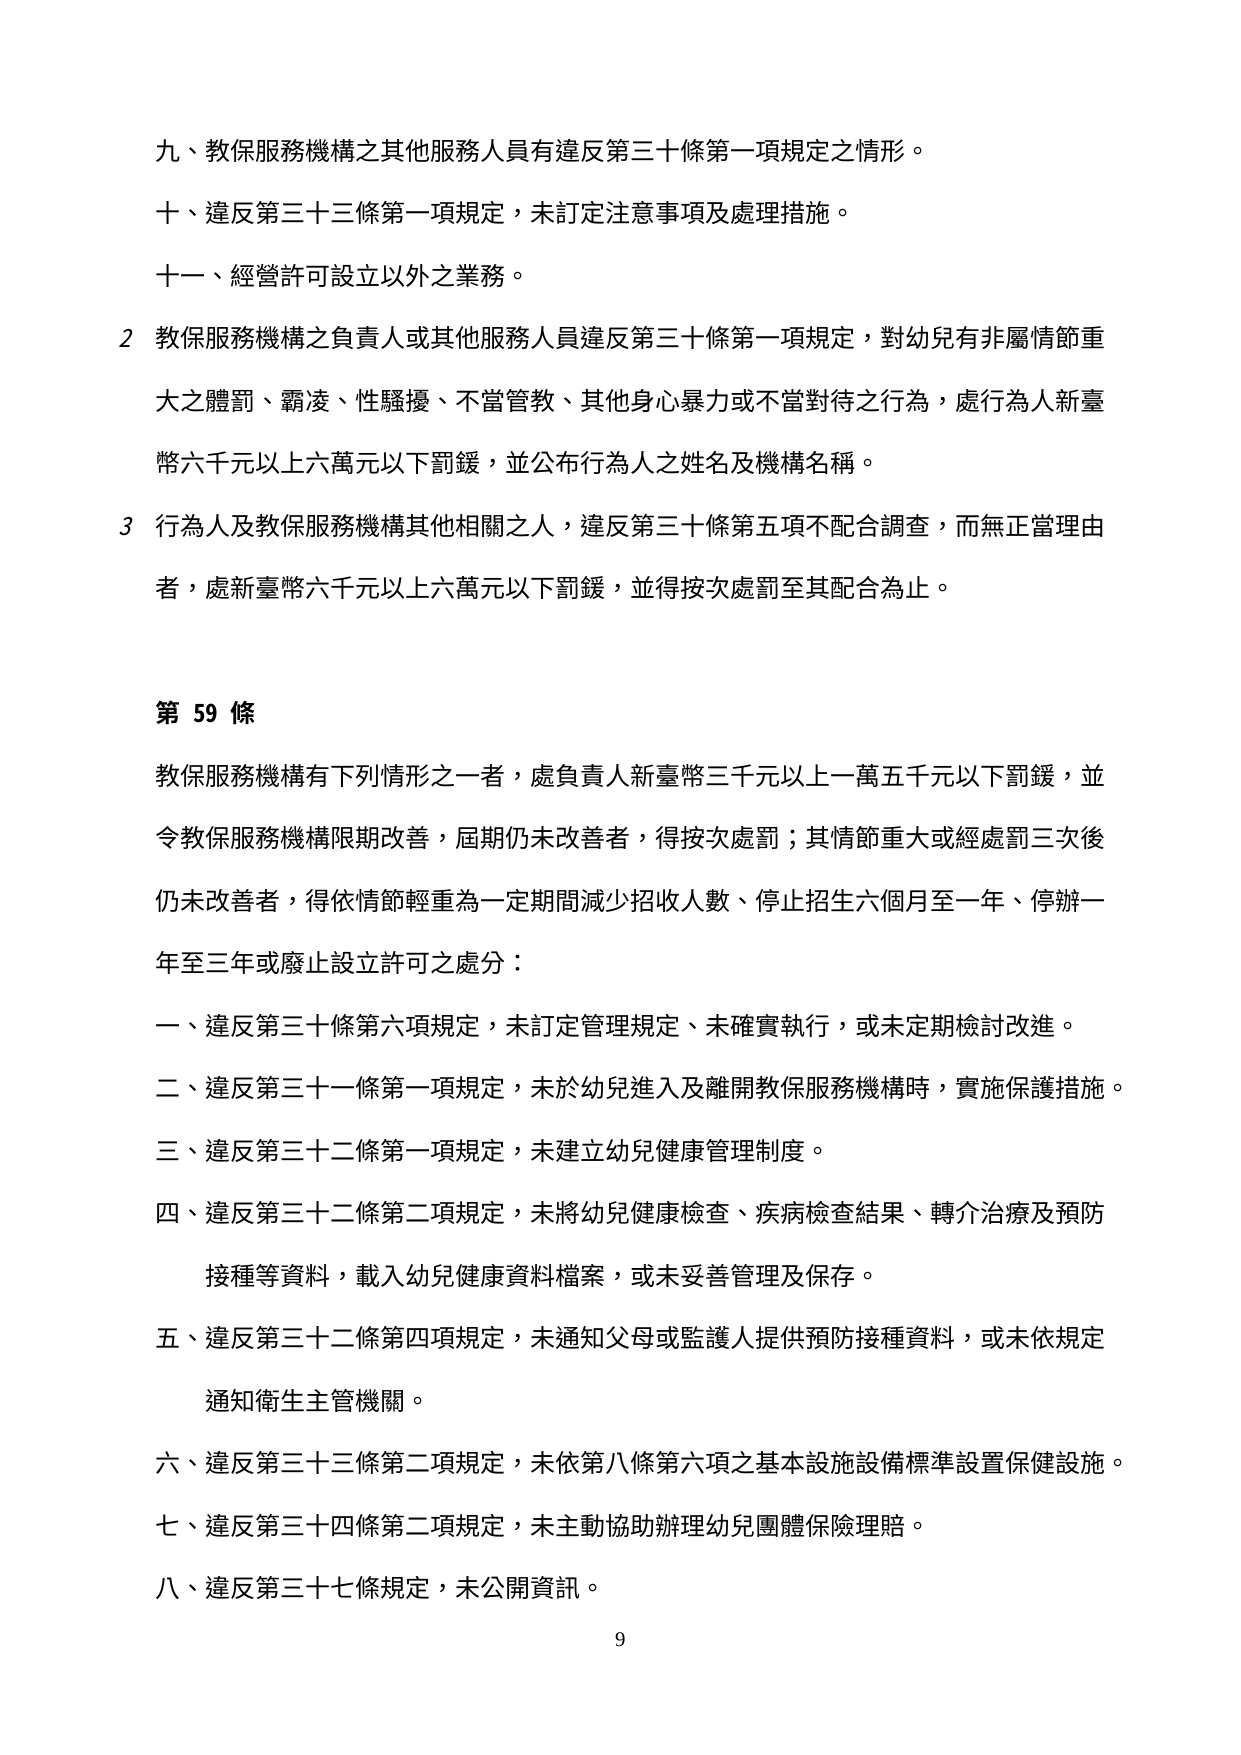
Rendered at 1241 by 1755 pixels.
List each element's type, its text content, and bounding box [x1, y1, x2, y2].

text 八、違反第三十七條規定，未公開資訊。 [156, 1545, 1122, 1608]
text 一、違反第三十條第六項規定，未訂定管理規定、未確實執行，或未定期檢討改進。 [156, 983, 1122, 1045]
text 十、違反第三十三條第一項規定，未訂定注意事項及處理措施。 [156, 170, 1122, 233]
text 十一、經營許可設立以外之業務。 [156, 233, 1122, 295]
text 六、違反第三十三條第二項規定，未依第八條第六項之基本設施設備標準設置保健設施。 [156, 1420, 1122, 1483]
text 四、違反第三十二條第二項規定，未將幼兒健康檢查、疾病檢查結果、轉介治療及預防接種等資料，載入幼兒健康資料檔案，或未妥善管理及保存。 [156, 1170, 1122, 1295]
text 三、違反第三十二條第一項規定，未建立幼兒健康管理制度。 [156, 1108, 1122, 1170]
text 七、違反第三十四條第二項規定，未主動協助辦理幼兒團體保險理賠。 [156, 1483, 1122, 1545]
text 教保服務機構有下列情形之一者，處負責人新臺幣三千元以上一萬五千元以下罰鍰，並令教保服務機構限期改善，屆期仍未改善者，得按次處罰；其情節重大或經處罰三次後仍未改善者，得依情節輕重為一定期間減少招收人數、停止招生六個月至一年、停辦一年至三年或廢止設立許可之處分： [156, 733, 1122, 983]
text 3 行為人及教保服務機構其他相關之人，違反第三十條第五項不配合調查，而無正當理由者，處新臺幣六千元以上六萬元以下罰鍰，並得按次處罰至其配合為止。 [118, 483, 1122, 608]
text 第 59 條 [156, 670, 1122, 733]
text 二、違反第三十一條第一項規定，未於幼兒進入及離開教保服務機構時，實施保護措施。 [156, 1045, 1122, 1108]
text 九、教保服務機構之其他服務人員有違反第三十條第一項規定之情形。 [156, 108, 1122, 170]
text 2 教保服務機構之負責人或其他服務人員違反第三十條第一項規定，對幼兒有非屬情節重大之體罰、霸凌、性騷擾、不當管教、其他身心暴力或不當對待之行為，處行為人新臺幣六千元以上六萬元以下罰鍰，並公布行為人之姓名及機構名稱。 [118, 295, 1122, 483]
text 五、違反第三十二條第四項規定，未通知父母或監護人提供預防接種資料，或未依規定通知衛生主管機關。 [156, 1295, 1122, 1420]
